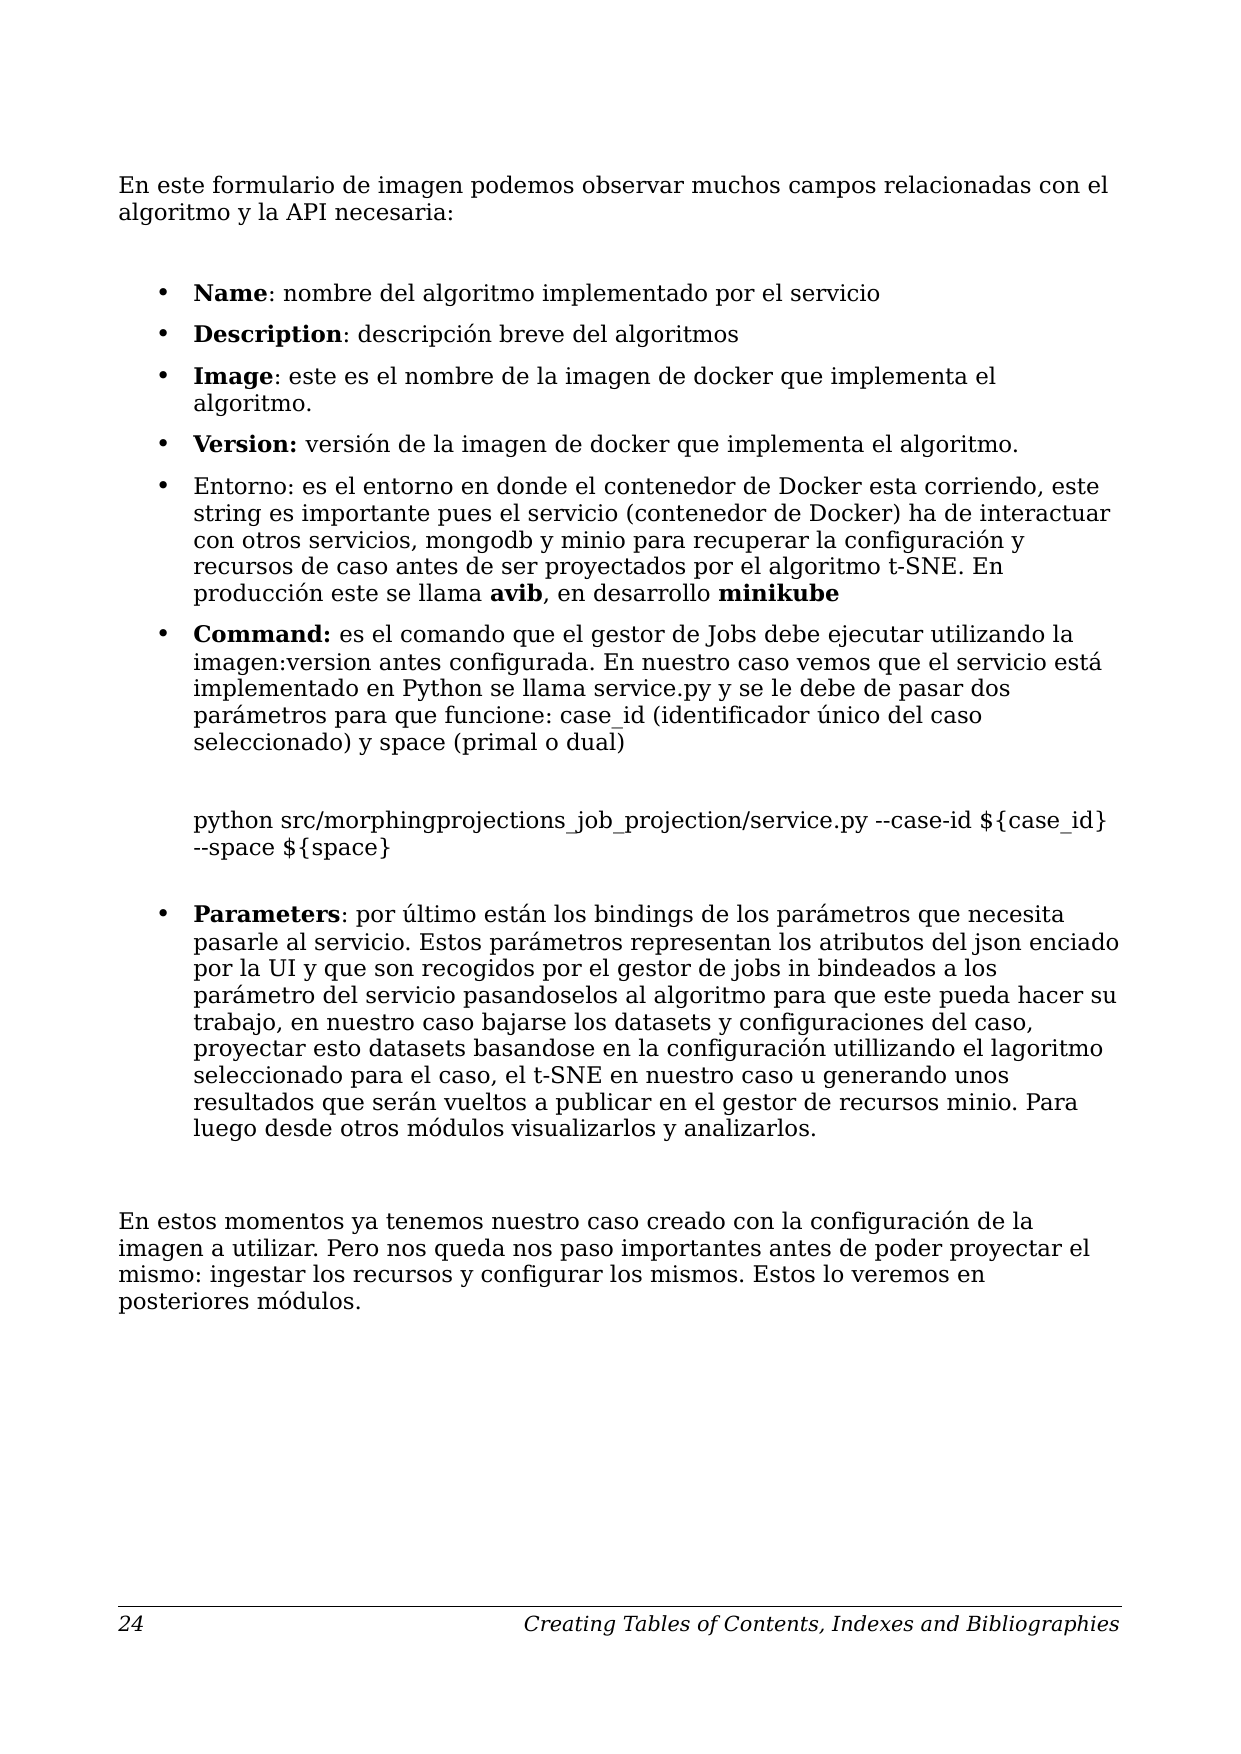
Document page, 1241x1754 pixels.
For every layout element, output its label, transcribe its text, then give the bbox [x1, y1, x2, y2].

list Parameters: por último están los bindings de los parámetros que necesita pasarle al servicio. Estos parámetros representan los atributos del json enciado por la UI y que son recogidos por el gestor de jobs in bindeados a los parámetro del servicio pasandoselos al algoritmo para que este pueda hacer su trabajo, en nuestro caso bajarse los datasets y configuraciones del caso, proyectar esto datasets basandose en la configuración utillizando el lagoritmo seleccionado para el caso, el t-SNE en nuestro caso u generando unos resultados que serán vueltos a publicar en el gestor de recursos minio. Para luego desde otros módulos visualizarlos y analizarlos. [156, 900, 1122, 1196]
text En estos momentos ya tenemos nuestro caso creado con la configuración de la imagen a utilizar. Pero nos queda nos paso importantes antes de poder proyectar el mismo: ingestar los recursos y configurar los mismos. Estos lo veremos en posteriores módulos. [118, 1208, 1122, 1341]
list Entorno: es el entorno en donde el contenedor de Docker esta corriendo, este string es importante pues el servicio (contenedor de Docker) ha de interactuar con otros servicios, mongodb y minio para recuperar la configuración y recursos de caso antes de ser proyectados por el algoritmo t-SNE. En producción este se llama avib, en desarrollo minikube [156, 471, 1122, 607]
list Command: es el comando que el gestor de Jobs debe ejecutar utilizando la imagen:version antes configurada. En nuestro caso vemos que el servicio está implementado en Python se llama service.py y se le debe de pasar dos parámetros para que funcione: case_id (identificador único del caso seleccionado) y space (primal o dual) [156, 620, 1122, 756]
list Description: descripción breve del algoritmos [156, 319, 1122, 348]
list Name: nombre del algoritmo implementado por el servicio [156, 278, 1122, 307]
list Image: este es el nombre de la imagen de docker que implementa el algoritmo. [156, 361, 1122, 417]
list Version: versión de la imagen de docker que implementa el algoritmo. [156, 429, 1122, 458]
list python src/morphingprojections_job_projection/service.py --case-id ${case_id} --space ${space} [156, 807, 1122, 887]
text En este formulario de imagen podemos observar muchos campos relacionadas con el algoritmo y la API necesaria: [118, 173, 1122, 226]
